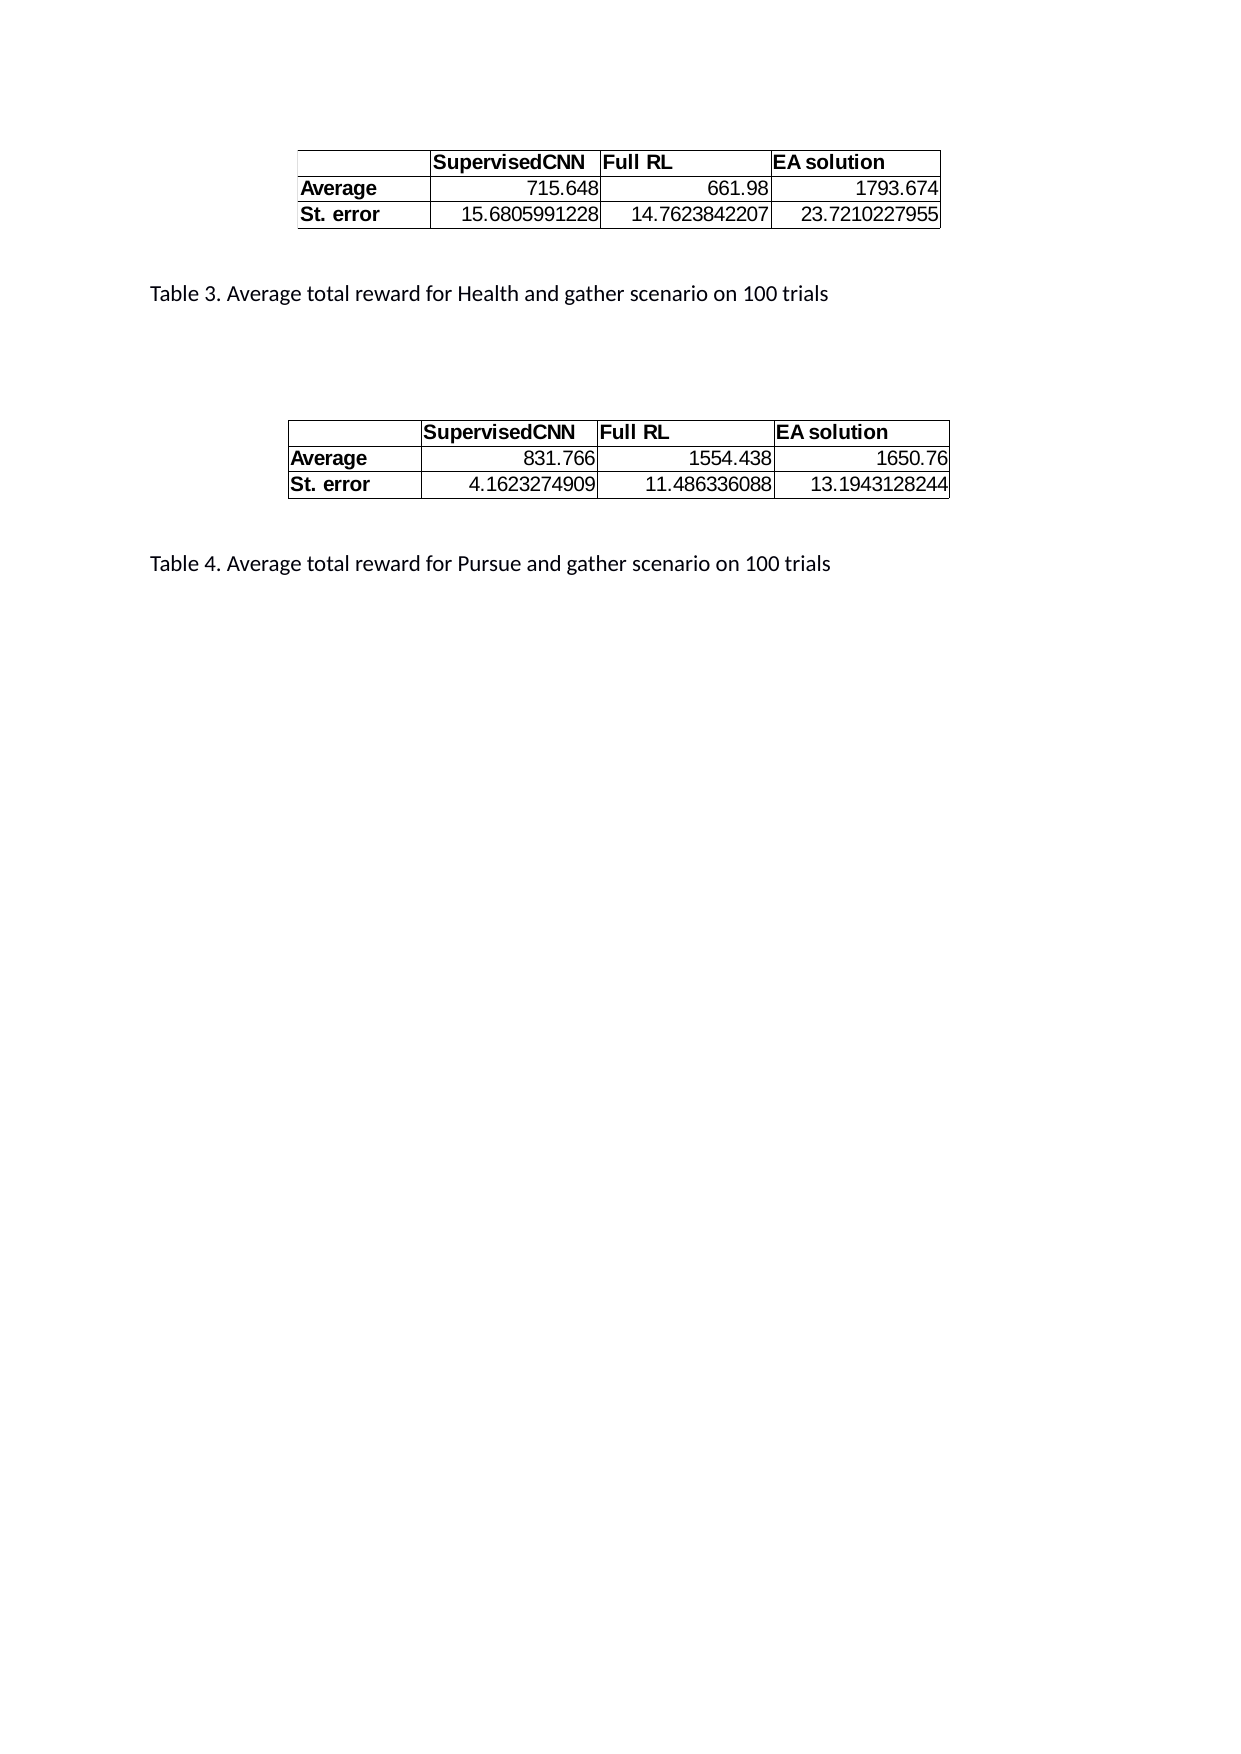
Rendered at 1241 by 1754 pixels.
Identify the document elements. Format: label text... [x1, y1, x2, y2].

text Table 4. Average total reward for Pursue and gather scenario on 100 trials [150, 549, 1090, 577]
text Table 3. Average total reward for Health and gather scenario on 100 trials [150, 279, 1090, 307]
